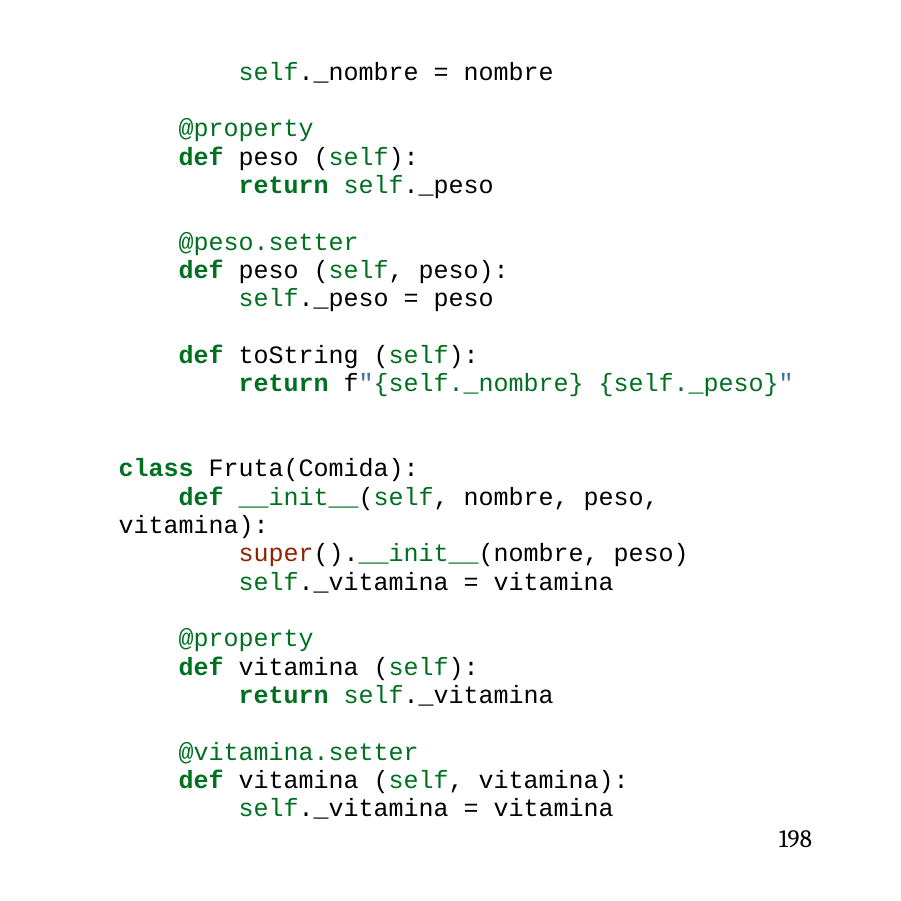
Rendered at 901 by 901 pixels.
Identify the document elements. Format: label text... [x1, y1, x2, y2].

text self._nombre = nombre @property def peso (self): return self._peso @peso.setter def peso (self, peso): self._peso = peso def toString (self): return f"{self._nombre} {self._peso}" class Fruta(Comida): def __init__(self, nombre, peso, vitamina): super().__init__(nombre, peso) self._vitamina = vitamina @property def vitamina (self): return self._vitamina @vitamina.setter def vitamina (self, vitamina): self._vitamina = vitamina [118, 59, 811, 824]
